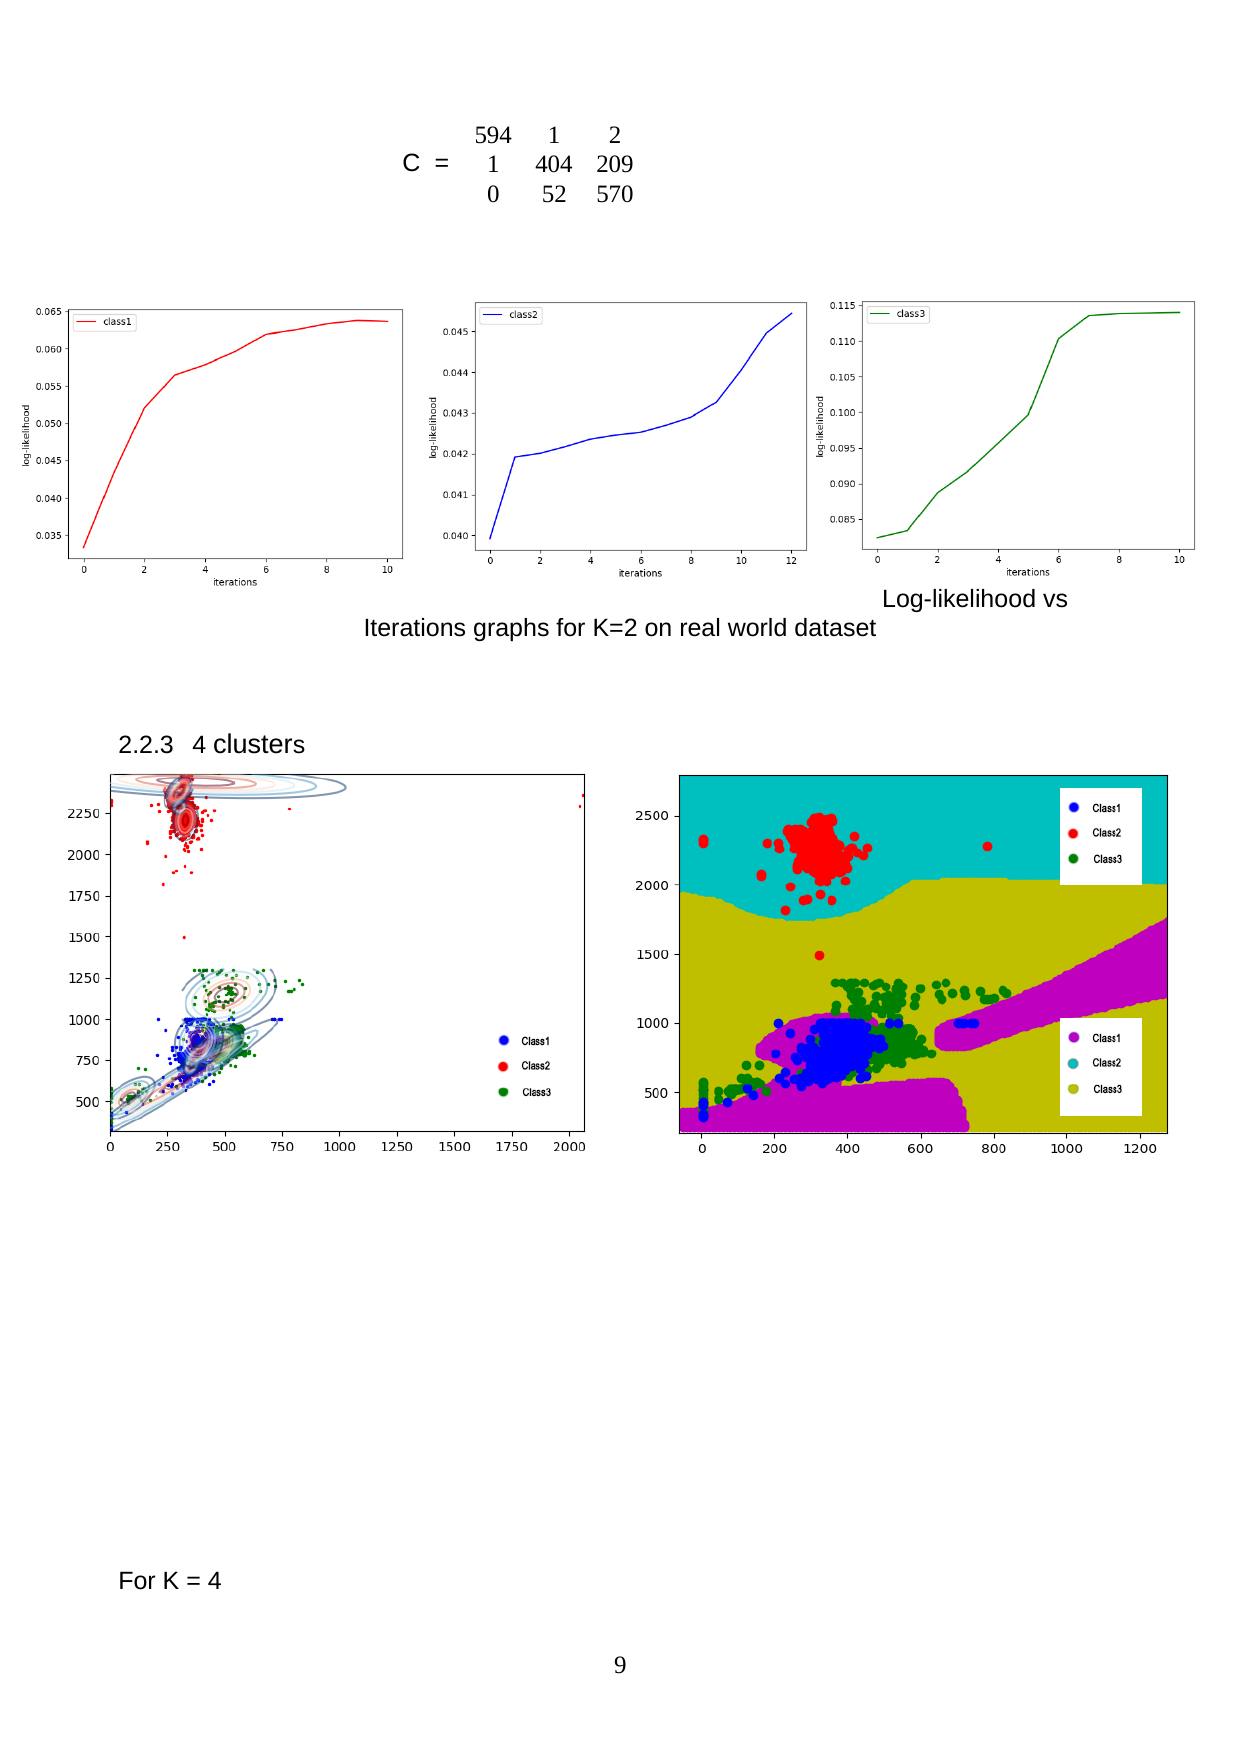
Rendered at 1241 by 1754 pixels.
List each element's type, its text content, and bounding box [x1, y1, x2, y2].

text C = [118, 118, 1122, 207]
text 2.2.3 4 clusters [118, 728, 1122, 759]
picture [625, 760, 1180, 1164]
picture [56, 760, 604, 1163]
text Log-likelihood vs Iterations graphs for K=2 on real world dataset [118, 594, 1122, 641]
picture [14, 307, 405, 594]
picture [421, 299, 1197, 585]
text For K = 4 [118, 1566, 1122, 1594]
